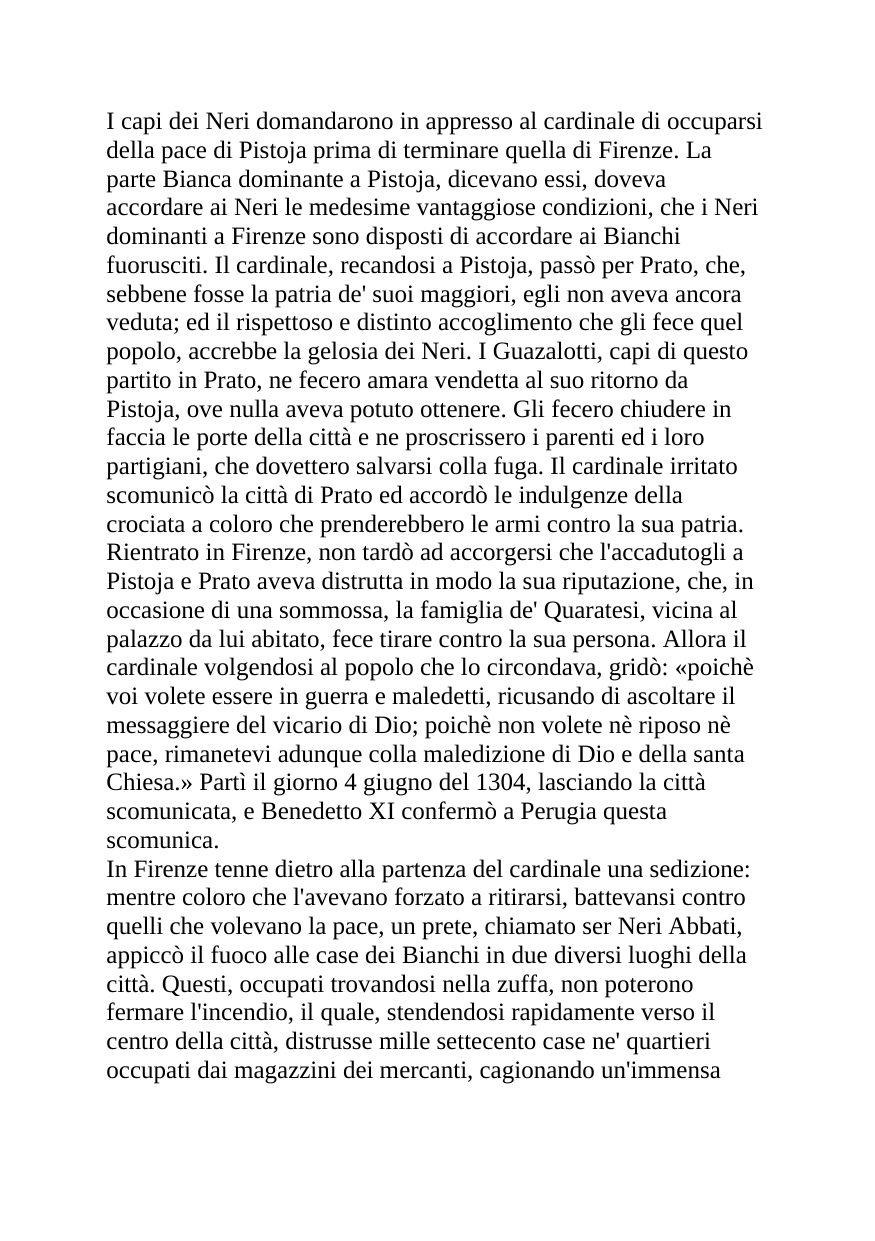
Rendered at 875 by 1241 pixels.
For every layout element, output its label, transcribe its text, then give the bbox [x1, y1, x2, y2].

text In Firenze tenne dietro alla partenza del cardinale una sedizione: mentre coloro che l'avevano forzato a ritirarsi, battevansi contro quelli che volevano la pace, un prete, chiamato ser Neri Abbati, appiccò il fuoco alle case dei Bianchi in due diversi luoghi della città. Questi, occupati trovandosi nella zuffa, non poterono fermare l'incendio, il quale, stendendosi rapidamente verso il centro della città, distrusse mille settecento case ne' quartieri occupati dai magazzini dei mercanti, cagionando un'immensa [106, 854, 768, 1084]
text I capi dei Neri domandarono in appresso al cardinale di occuparsi della pace di Pistoja prima di terminare quella di Firenze. La parte Bianca dominante a Pistoja, dicevano essi, doveva accordare ai Neri le medesime vantaggiose condizioni, che i Neri dominanti a Firenze sono disposti di accordare ai Bianchi fuorusciti. Il cardinale, recandosi a Pistoja, passò per Prato, che, sebbene fosse la patria de' suoi maggiori, egli non aveva ancora veduta; ed il rispettoso e distinto accoglimento che gli fece quel popolo, accrebbe la gelosia dei Neri. I Guazalotti, capi di questo partito in Prato, ne fecero amara vendetta al suo ritorno da Pistoja, ove nulla aveva potuto ottenere. Gli fecero chiudere in faccia le porte della città e ne proscrissero i parenti ed i loro partigiani, che dovettero salvarsi colla fuga. Il cardinale irritato scomunicò la città di Prato ed accordò le indulgenze della crociata a coloro che prenderebbero le armi contro la sua patria. Rientrato in Firenze, non tardò ad accorgersi che l'accadutogli a Pistoja e Prato aveva distrutta in modo la sua riputazione, che, in occasione di una sommossa, la famiglia de' Quaratesi, vicina al palazzo da lui abitato, fece tirare contro la sua persona. Allora il cardinale volgendosi al popolo che lo circondava, gridò: «poichè voi volete essere in guerra e maledetti, ricusando di ascoltare il messaggiere del vicario di Dio; poichè non volete nè riposo nè pace, rimanetevi adunque colla maledizione di Dio e della santa Chiesa.» Partì il giorno 4 giugno del 1304, lasciando la città scomunicata, e Benedetto XI confermò a Perugia questa scomunica. [106, 106, 768, 854]
